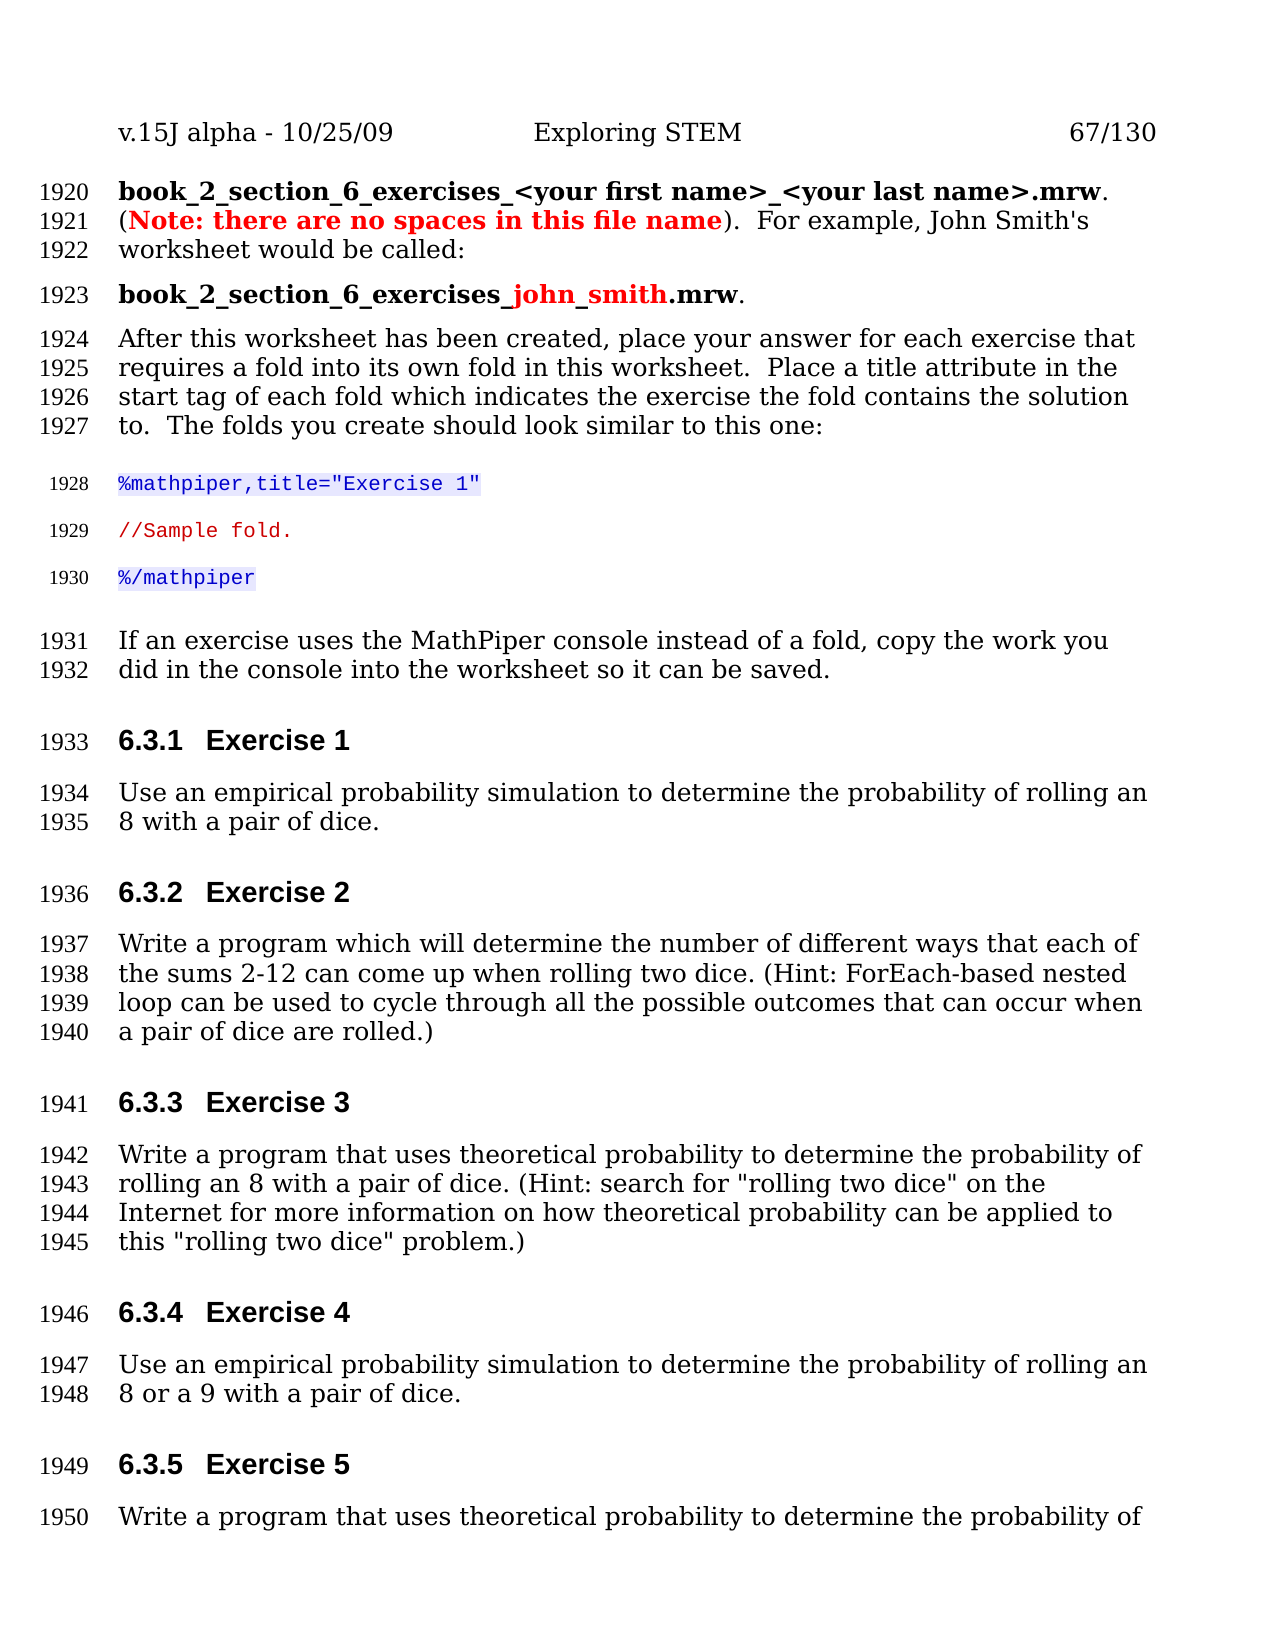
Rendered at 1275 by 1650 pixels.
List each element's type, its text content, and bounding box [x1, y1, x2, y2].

text book_2_section_6_exercises_<your first name>_<your last name>.mrw. (Note: there are no spaces in this file name). For example, John Smith's worksheet would be called: [118, 177, 1157, 265]
subtitle Exercise 3 [118, 1085, 1157, 1119]
text After this worksheet has been created, place your answer for each exercise that requires a fold into its own fold in this worksheet. Place a title attribute in the start tag of each fold which indicates the exercise the fold contains the solution to. The folds you create should look similar to this one: [118, 324, 1157, 441]
text %mathpiper,title="Exercise 1" [118, 473, 1157, 496]
text If an exercise uses the MathPiper console instead of a fold, copy the work you did in the console into the worksheet so it can be saved. [118, 626, 1157, 684]
subtitle Exercise 4 [118, 1296, 1157, 1329]
text //Sample fold. [118, 520, 1157, 544]
subtitle Exercise 5 [118, 1447, 1157, 1481]
text Write a program that uses theoretical probability to determine the probability of [118, 1502, 1157, 1531]
subtitle Exercise 2 [118, 875, 1157, 909]
text Use an empirical probability simulation to determine the probability of rolling an 8 with a pair of dice. [118, 778, 1157, 836]
subtitle Exercise 1 [118, 723, 1157, 757]
text book_2_section_6_exercises_john_smith.mrw. [118, 280, 1157, 309]
text Write a program that uses theoretical probability to determine the probability of rolling an 8 with a pair of dice. (Hint: search for "rolling two dice" on the Internet for more information on how theoretical probability can be applied to this "rolling two dice" problem.) [118, 1140, 1157, 1256]
text Use an empirical probability simulation to determine the probability of rolling an 8 or a 9 with a pair of dice. [118, 1350, 1157, 1408]
text %/mathpiper [118, 567, 1157, 591]
text Write a program which will determine the number of different ways that each of the sums 2-12 can come up when rolling two dice. (Hint: ForEach-based nested loop can be used to cycle through all the possible outcomes that can occur when a pair of dice are rolled.) [118, 929, 1157, 1046]
